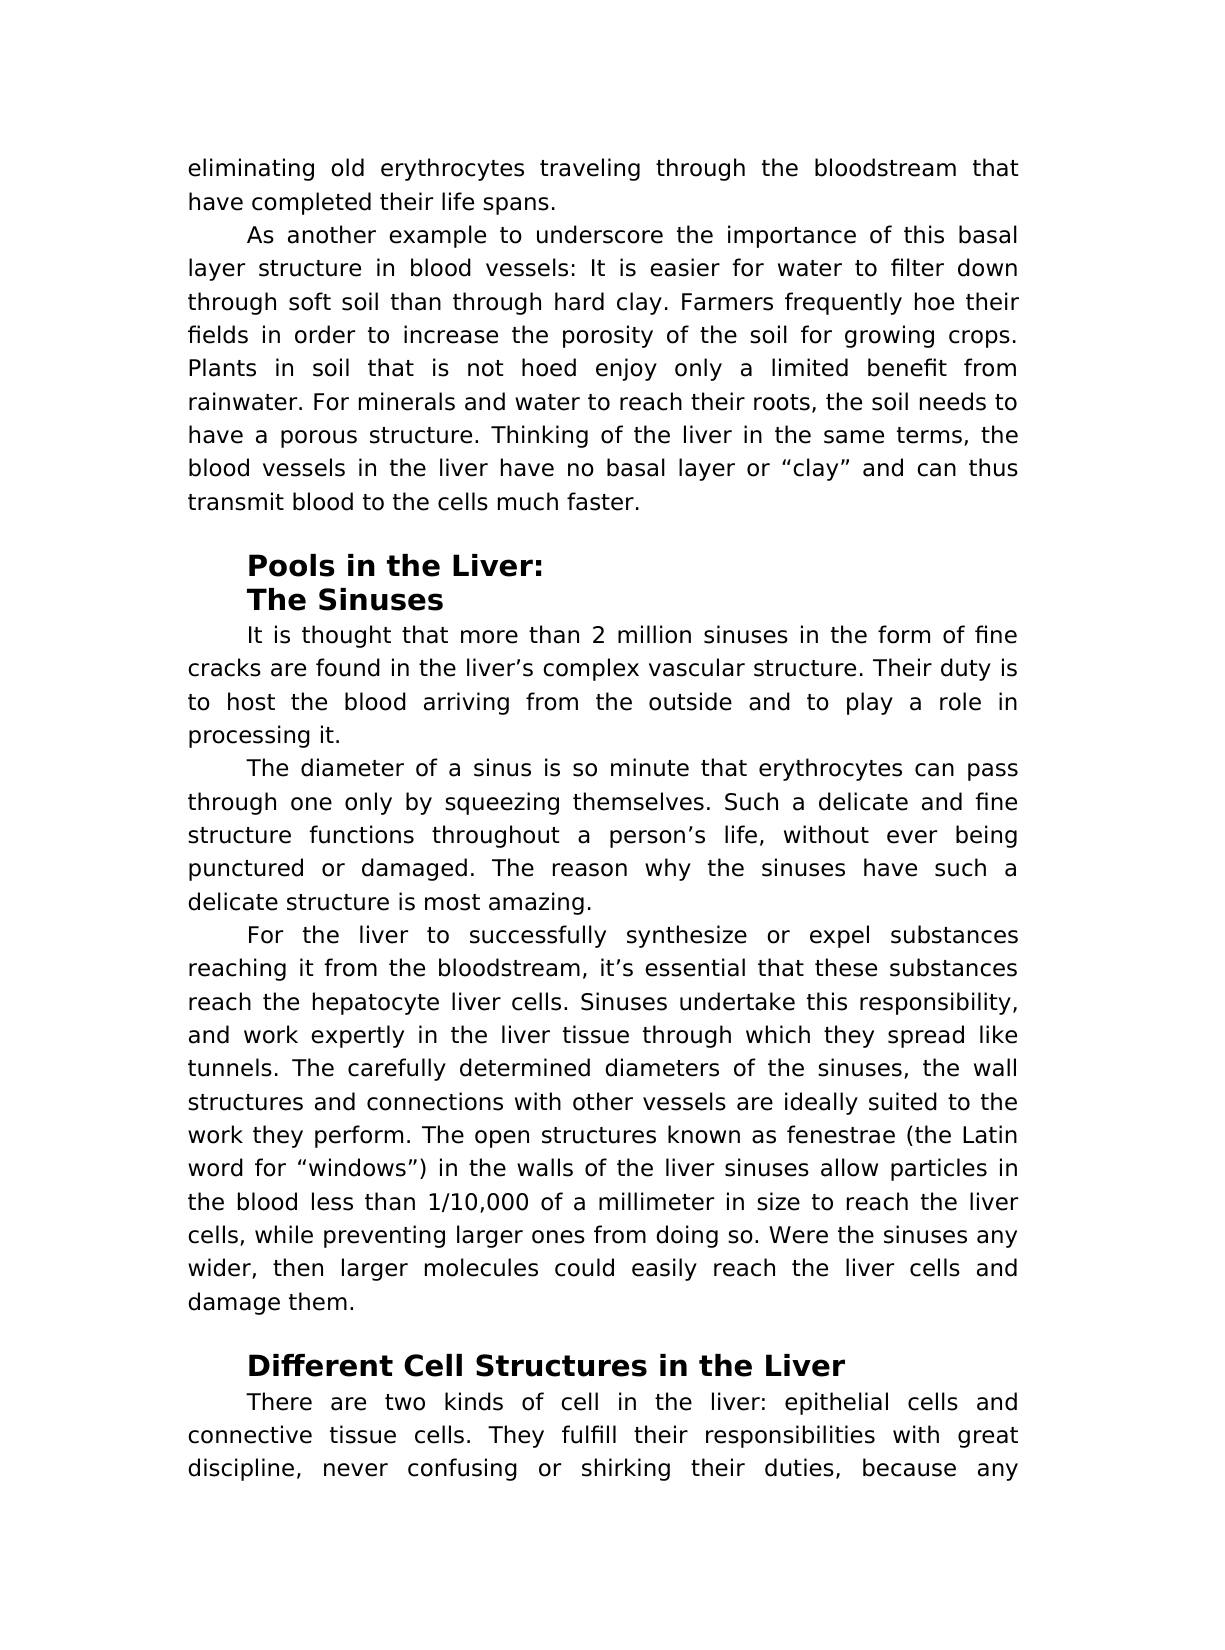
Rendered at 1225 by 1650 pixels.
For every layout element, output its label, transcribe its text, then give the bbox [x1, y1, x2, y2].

text There are two kinds of cell in the liver: epithelial cells and connective tissue cells. They fulfill their responsibilities with great discipline, never confusing or shirking their duties, because any [187, 1383, 1020, 1483]
text Different Cell Structures in the Liver [187, 1350, 1020, 1383]
text For the liver to successfully synthesize or expel substances reaching it from the bloodstream, it’s essential that these substances reach the hepatocyte liver cells. Sinuses undertake this responsibility, and work expertly in the liver tissue through which they spread like tunnels. The carefully determined diameters of the sinuses, the wall structures and connections with other vessels are ideally suited to the work they perform. The open structures known as fenestrae (the Latin word for “windows”) in the walls of the liver sinuses allow particles in the blood less than 1/10,000 of a millimeter in size to reach the liver cells, while preventing larger ones from doing so. Were the sinuses any wider, then larger molecules could easily reach the liver cells and damage them. [187, 917, 1020, 1317]
text It is thought that more than 2 million sinuses in the form of fine cracks are found in the liver’s complex vascular structure. Their duty is to host the blood arriving from the outside and to play a role in processing it. [187, 617, 1020, 750]
text The Sinuses [187, 583, 1020, 617]
text The diameter of a sinus is so minute that erythrocytes can pass through one only by squeezing themselves. Such a delicate and fine structure functions throughout a person’s life, without ever being punctured or damaged. The reason why the sinuses have such a delicate structure is most amazing. [187, 750, 1020, 917]
text Pools in the Liver: [187, 550, 1020, 583]
text eliminating old erythrocytes traveling through the bloodstream that have completed their life spans. [187, 150, 1020, 217]
text As another example to underscore the importance of this basal layer structure in blood vessels: It is easier for water to filter down through soft soil than through hard clay. Farmers frequently hoe their fields in order to increase the porosity of the soil for growing crops. Plants in soil that is not hoed enjoy only a limited benefit from rainwater. For minerals and water to reach their roots, the soil needs to have a porous structure. Thinking of the liver in the same terms, the blood vessels in the liver have no basal layer or “clay” and can thus transmit blood to the cells much faster. [187, 217, 1020, 517]
